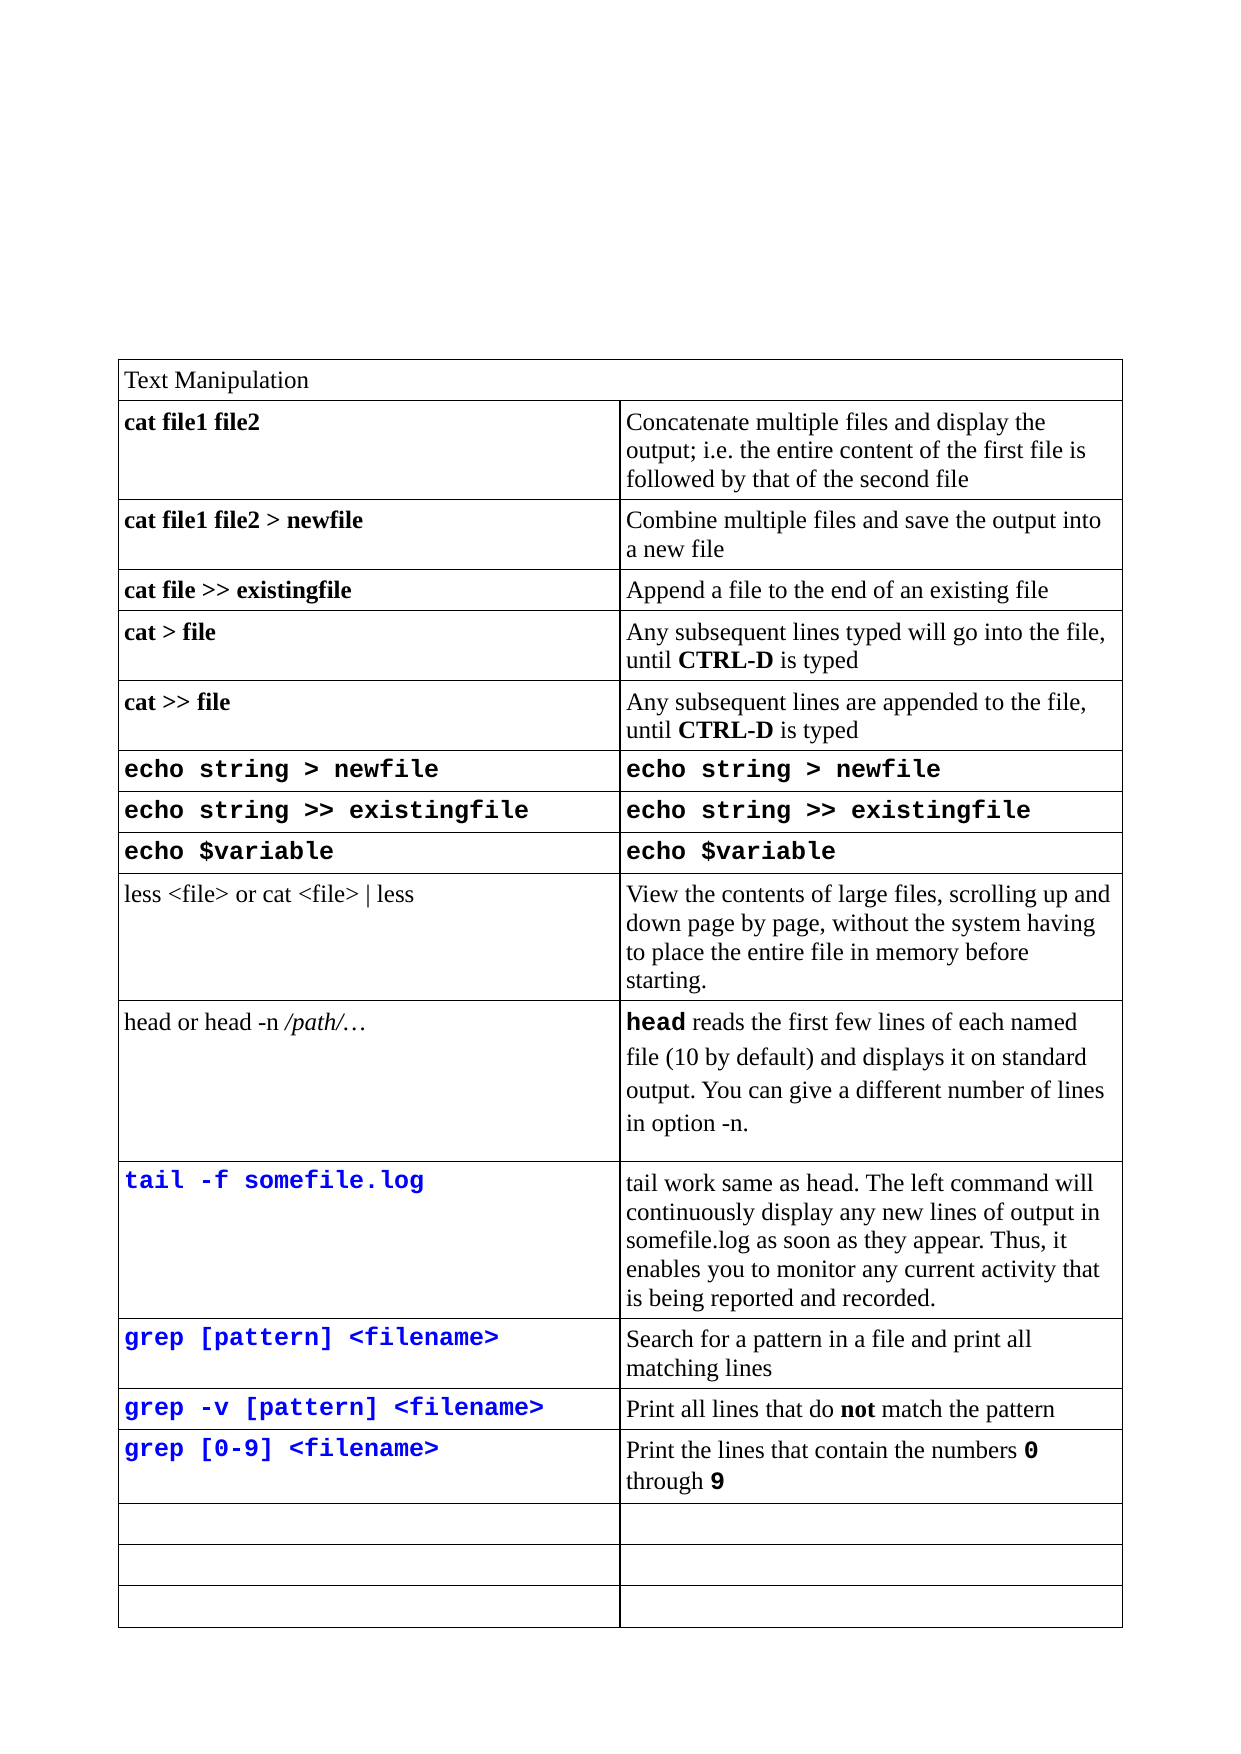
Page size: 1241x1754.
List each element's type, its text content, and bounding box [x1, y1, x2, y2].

table_cell grep [pattern] <filename> [119, 1319, 619, 1387]
table_cell [621, 1586, 1122, 1627]
table_cell Concatenate multiple files and display the output; i.e. the entire content of the first file is followed by that of the second file [621, 401, 1122, 499]
table_cell echo string > newfile [119, 751, 619, 791]
table_cell Combine multiple files and save the output into a new file [621, 500, 1122, 569]
table_cell cat >> file [119, 681, 619, 750]
table_cell cat > file [119, 611, 619, 680]
table_cell [621, 1504, 1122, 1544]
table_cell [119, 1545, 619, 1585]
table_cell grep [0-9] <filename> [119, 1430, 619, 1503]
table_header Text Manipulation [119, 360, 1122, 400]
table_cell Print all lines that do not match the pattern [621, 1389, 1122, 1429]
table_cell [621, 1545, 1122, 1585]
table_cell echo $variable [621, 833, 1122, 872]
table_cell echo string >> existingfile [621, 792, 1122, 832]
table_cell echo string >> existingfile [119, 792, 619, 832]
table_cell head reads the first few lines of each named file (10 by default) and displays it on standard output. You can give a different number of lines in option -n. [621, 1001, 1122, 1161]
table_cell cat file1 file2 > newfile [119, 500, 619, 569]
table_cell cat file1 file2 [119, 401, 619, 499]
table_cell tail -f somefile.log [119, 1162, 619, 1317]
table_cell echo $variable [119, 833, 619, 872]
table_cell less <file> or cat <file> | less [119, 874, 619, 1000]
table_cell [119, 1504, 619, 1544]
table_cell grep -v [pattern] <filename> [119, 1389, 619, 1429]
table_cell Print the lines that contain the numbers 0 through 9 [621, 1430, 1122, 1503]
table_cell View the contents of large files, scrolling up and down page by page, without the system having to place the entire file in memory before starting. [621, 874, 1122, 1000]
table_cell cat file >> existingfile [119, 570, 619, 610]
table_cell Search for a pattern in a file and print all matching lines [621, 1319, 1122, 1387]
table_cell [119, 1586, 619, 1627]
table_cell echo string > newfile [621, 751, 1122, 791]
table_cell Any subsequent lines typed will go into the file, until CTRL-D is typed [621, 611, 1122, 680]
table_cell tail work same as head. The left command will continuously display any new lines of output in somefile.log as soon as they appear. Thus, it enables you to monitor any current activity that is being reported and recorded. [621, 1162, 1122, 1317]
table_cell head or head -n /path/… [119, 1001, 619, 1161]
table_cell Any subsequent lines are appended to the file, until CTRL-D is typed [621, 681, 1122, 750]
table_cell Append a file to the end of an existing file [621, 570, 1122, 610]
